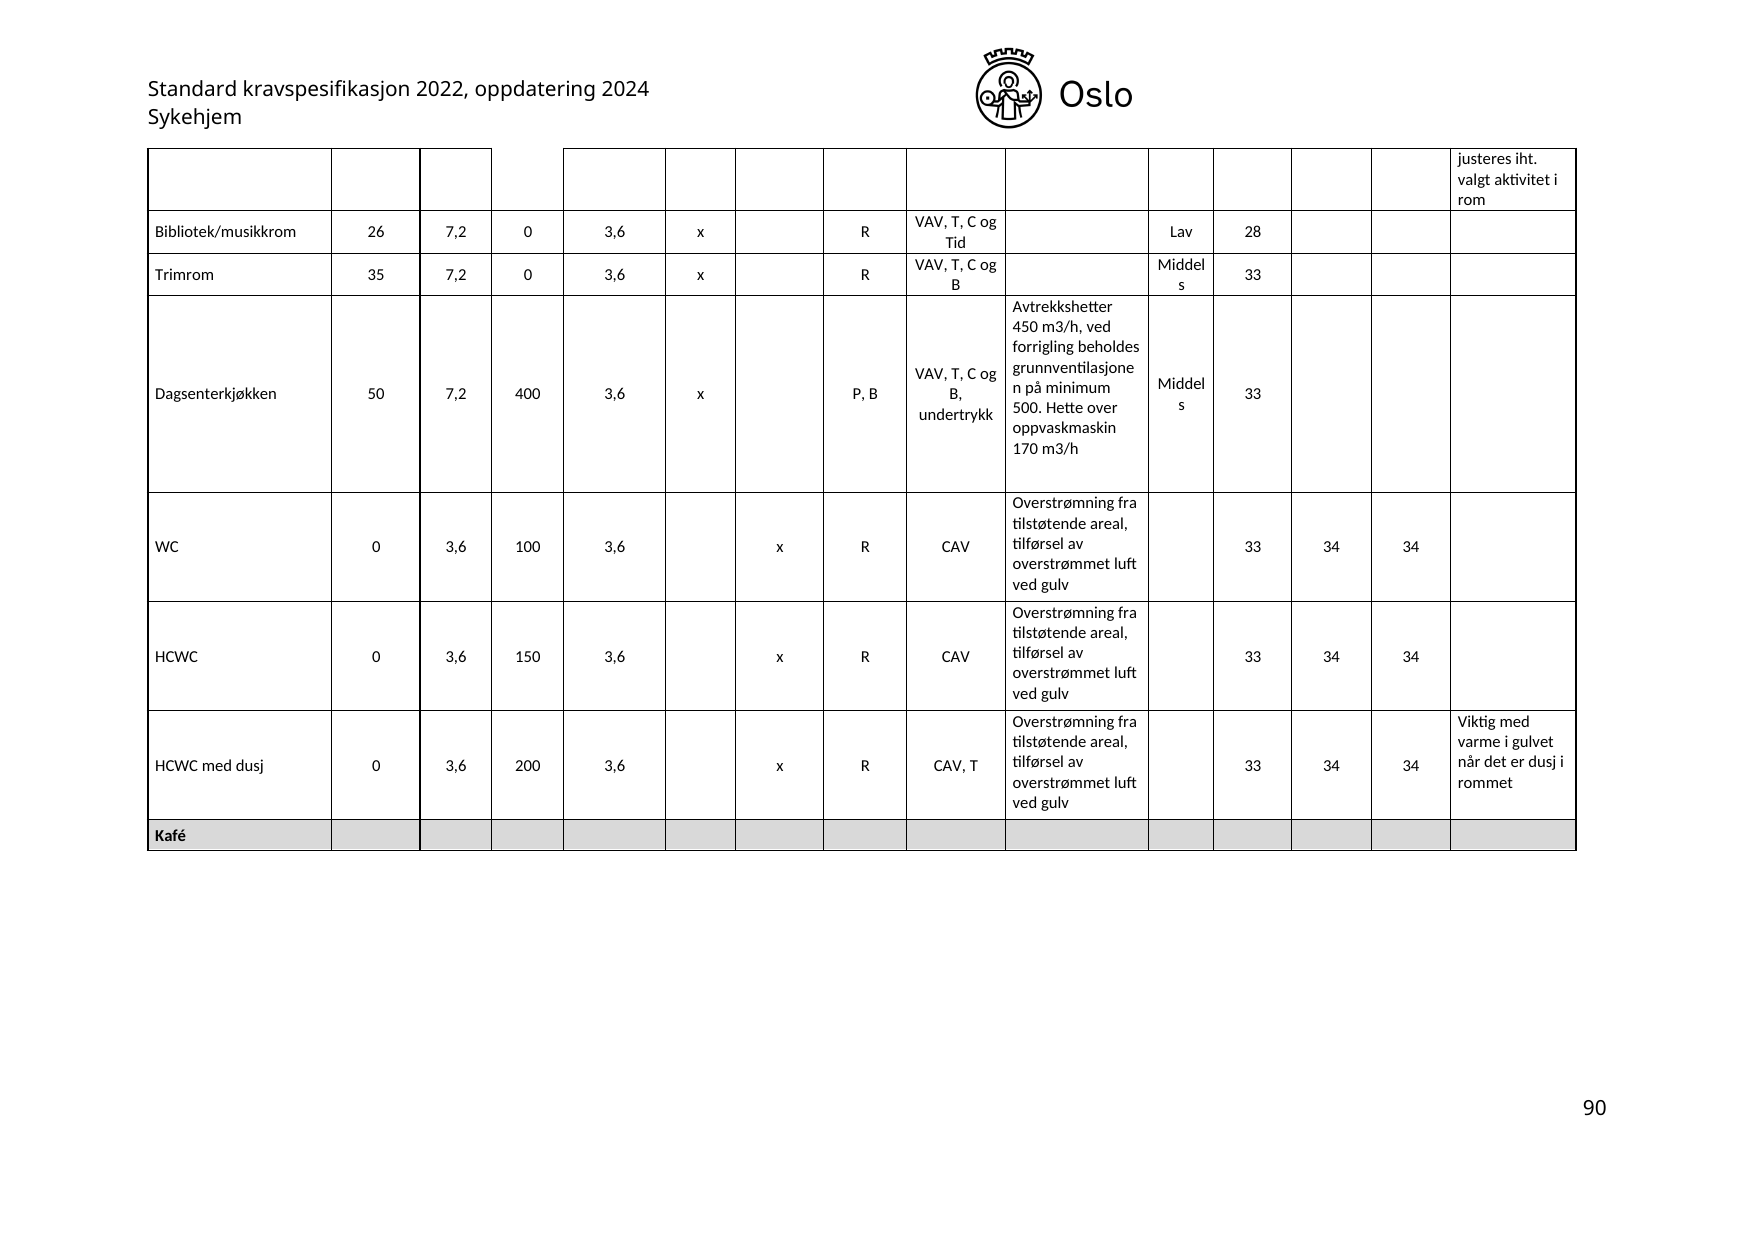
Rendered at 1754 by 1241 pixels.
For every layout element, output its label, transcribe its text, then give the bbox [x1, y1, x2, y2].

table_cell [421, 820, 491, 849]
table_cell [907, 820, 1005, 849]
table_cell WC [149, 493, 331, 601]
table_cell 3,6 [421, 711, 491, 819]
table_cell [824, 149, 906, 209]
table_cell 0 [332, 602, 419, 710]
table_cell Bibliotek/musikkrom [149, 211, 331, 253]
table_cell 50 [332, 296, 419, 492]
table_cell CAV, T [907, 711, 1005, 819]
table_cell Middels [1149, 296, 1213, 492]
table_cell 33 [1214, 254, 1291, 295]
table_cell [1372, 211, 1450, 253]
table_cell x [666, 296, 735, 492]
table_cell R [824, 254, 906, 295]
table_cell [1214, 820, 1291, 849]
table_cell x [666, 254, 735, 295]
table_cell x [736, 602, 823, 710]
table_cell [736, 211, 823, 253]
table_cell [1149, 711, 1213, 819]
table_cell [1451, 296, 1575, 492]
table_cell 34 [1372, 493, 1450, 601]
table_cell CAV [907, 602, 1005, 710]
table_cell 34 [1372, 602, 1450, 710]
table_cell [1006, 820, 1148, 849]
table_cell 3,6 [564, 602, 665, 710]
table_cell [1372, 820, 1450, 849]
table_cell Overstrømning fra tilstøtende areal, tilførsel av overstrømmet luft ved gulv [1006, 711, 1148, 819]
table_cell 33 [1214, 602, 1291, 710]
table_cell [1006, 211, 1148, 253]
table_cell Middels [1149, 254, 1213, 295]
table_cell VAV, T, C og B [907, 254, 1005, 295]
table_cell [1292, 211, 1371, 253]
table_cell 100 [492, 493, 563, 601]
table_cell Lav [1149, 211, 1213, 253]
table_cell 34 [1372, 711, 1450, 819]
table_cell [666, 149, 735, 209]
table_cell [1292, 149, 1371, 209]
table_cell [1451, 493, 1575, 601]
table_cell 3,6 [564, 711, 665, 819]
table_cell [564, 820, 665, 849]
table_cell 35 [332, 254, 419, 295]
table_cell R [824, 711, 906, 819]
table_cell [1292, 820, 1371, 849]
table_cell [492, 148, 563, 209]
table_cell 26 [332, 211, 419, 253]
table_cell [736, 296, 823, 492]
table_cell x [736, 711, 823, 819]
table_cell 7,2 [421, 254, 491, 295]
table_cell Viktig med varme i gulvet når det er dusj i rommet [1451, 711, 1575, 819]
table_cell Overstrømning fra tilstøtende areal, tilførsel av overstrømmet luft ved gulv [1006, 602, 1148, 710]
table_cell [1006, 254, 1148, 295]
table_cell 7,2 [421, 211, 491, 253]
table_cell [907, 149, 1005, 209]
table_cell x [736, 493, 823, 601]
table_cell R [824, 493, 906, 601]
table_cell 3,6 [564, 493, 665, 601]
table_cell [736, 820, 823, 849]
table_cell 3,6 [564, 296, 665, 492]
table_cell x [666, 211, 735, 253]
table_cell 3,6 [564, 254, 665, 295]
table_cell [666, 711, 735, 819]
table_cell Kafé [149, 820, 331, 849]
table_cell [736, 149, 823, 209]
table_cell Avtrekkshetter 450 m3/h, ved forrigling beholdes grunnventilasjonen på minimum 500. Hette over oppvaskmaskin 170 m3/h [1006, 296, 1148, 492]
table_cell 34 [1292, 602, 1371, 710]
table_cell [1372, 254, 1450, 295]
table_cell 3,6 [421, 602, 491, 710]
table_cell P, B [824, 296, 906, 492]
table_cell [1372, 149, 1450, 209]
table_cell 400 [492, 296, 563, 492]
table_cell [332, 149, 419, 209]
table_cell 0 [492, 211, 563, 253]
table_cell VAV, T, C og B, undertrykk [907, 296, 1005, 492]
table_cell [666, 493, 735, 601]
table_cell [421, 149, 491, 209]
table_cell [332, 820, 419, 849]
table_cell 7,2 [421, 296, 491, 492]
table_cell [666, 820, 735, 849]
table_cell Overstrømning fra tilstøtende areal, tilførsel av overstrømmet luft ved gulv [1006, 493, 1148, 601]
table_cell 3,6 [421, 493, 491, 601]
table_cell [1149, 820, 1213, 849]
table_cell [1149, 602, 1213, 710]
table_cell [1451, 602, 1575, 710]
table_cell justeres iht. valgt aktivitet i rom [1451, 149, 1575, 209]
table_cell [824, 820, 906, 849]
table_cell [1451, 820, 1575, 849]
table_cell [1006, 149, 1148, 209]
table_cell 34 [1292, 711, 1371, 819]
table_cell 33 [1214, 493, 1291, 601]
table_cell [149, 149, 331, 209]
table_cell 3,6 [564, 211, 665, 253]
table_cell R [824, 211, 906, 253]
table_cell 0 [492, 254, 563, 295]
table_cell CAV [907, 493, 1005, 601]
table_cell 34 [1292, 493, 1371, 601]
table_cell 0 [332, 711, 419, 819]
table_cell 33 [1214, 296, 1291, 492]
table_cell [736, 254, 823, 295]
table_cell VAV, T, C og Tid [907, 211, 1005, 253]
table_cell [492, 820, 563, 849]
table_cell [1372, 296, 1450, 492]
table_cell [1214, 149, 1291, 209]
table_cell HCWC med dusj [149, 711, 331, 819]
table_cell 33 [1214, 711, 1291, 819]
table_cell Dagsenterkjøkken [149, 296, 331, 492]
table_cell 0 [332, 493, 419, 601]
table_cell HCWC [149, 602, 331, 710]
table_cell [1149, 149, 1213, 209]
table_cell 150 [492, 602, 563, 710]
table_cell 200 [492, 711, 563, 819]
table_cell [666, 602, 735, 710]
table_cell [1149, 493, 1213, 601]
table_cell Trimrom [149, 254, 331, 295]
table_cell [1292, 254, 1371, 295]
table_cell [1451, 254, 1575, 295]
table_cell [1451, 211, 1575, 253]
table_cell [1292, 296, 1371, 492]
table_cell [564, 149, 665, 209]
table_cell 28 [1214, 211, 1291, 253]
table_cell R [824, 602, 906, 710]
